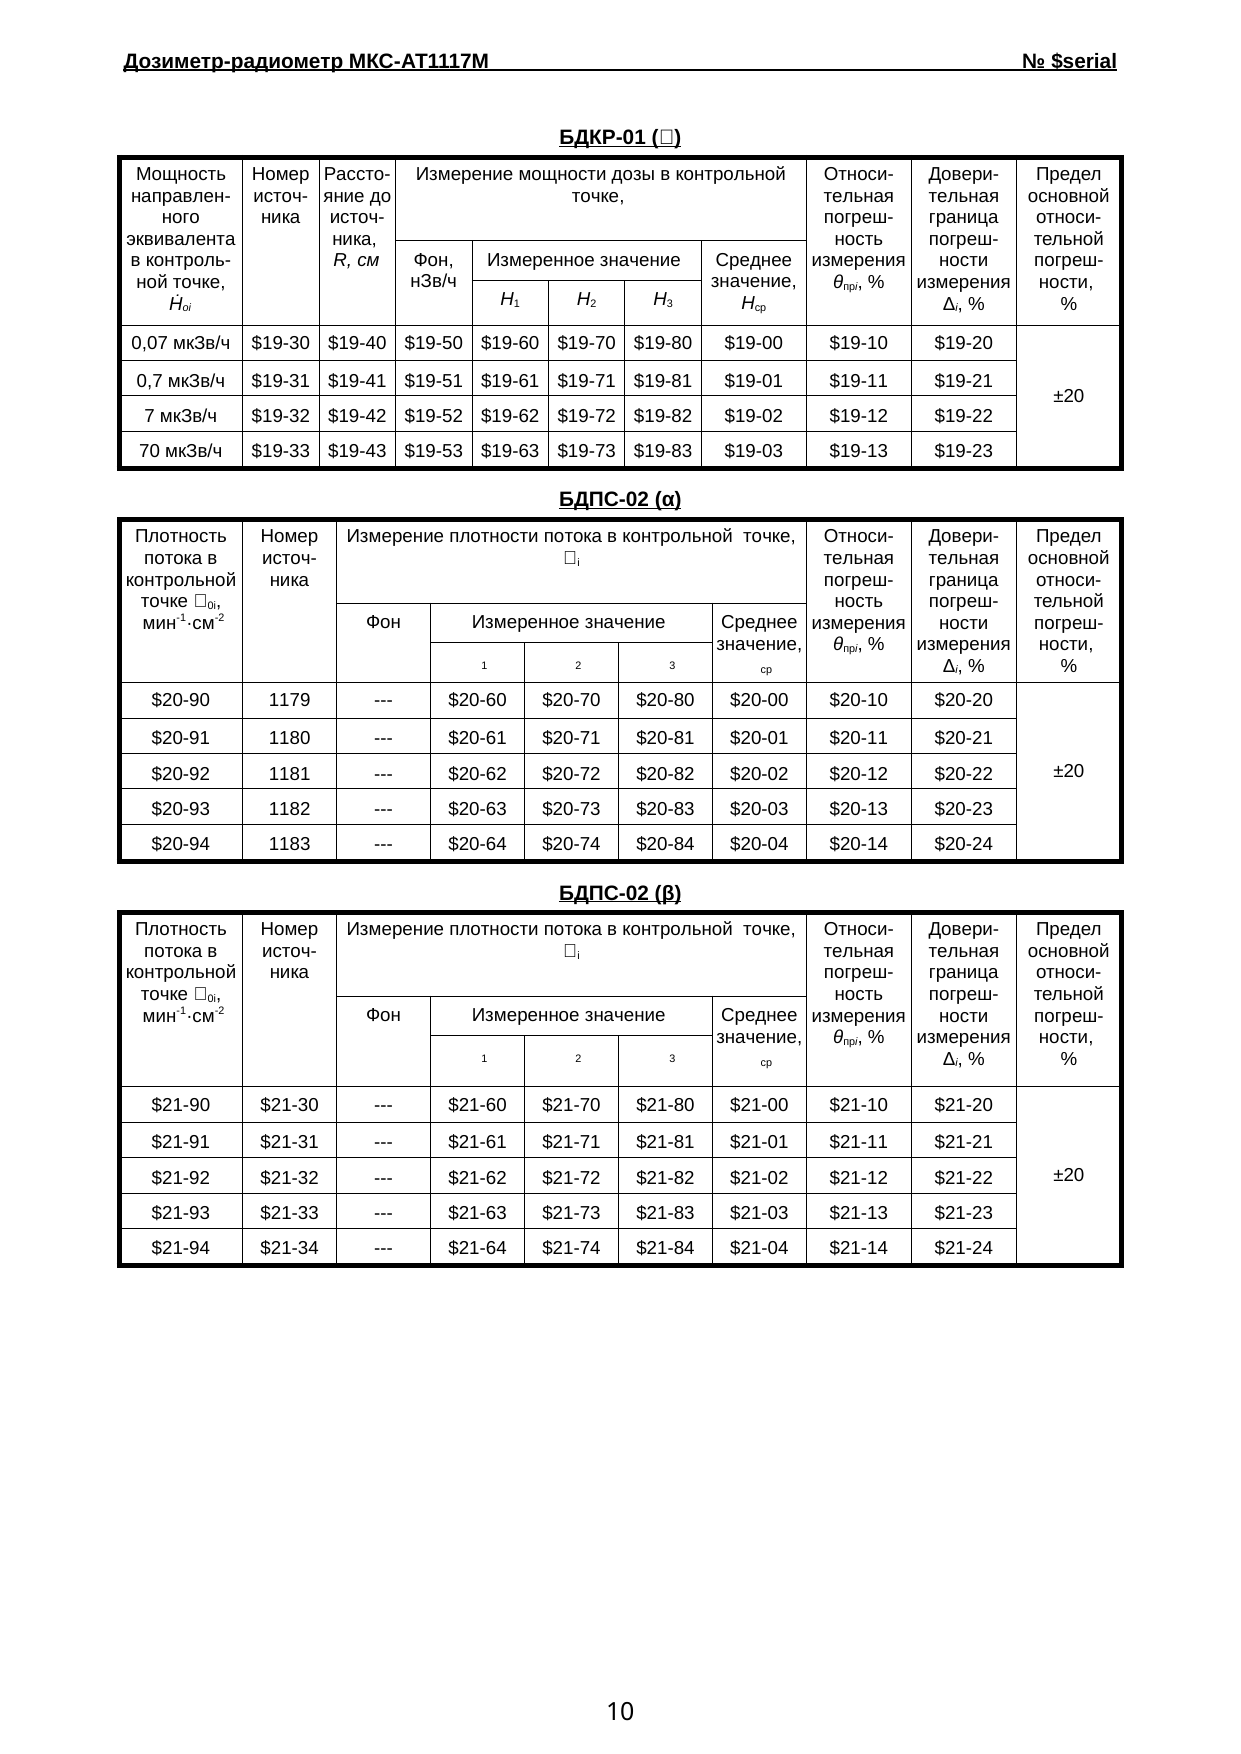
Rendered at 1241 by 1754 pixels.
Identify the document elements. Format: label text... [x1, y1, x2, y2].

table_cell Измерение плотности потока в контрольной точке, i [337, 522, 806, 603]
table_cell Предел основной относи-тельной погреш-ности, % [1017, 522, 1119, 682]
table_cell $21-80 [619, 1087, 712, 1122]
table_cell $21-23 [912, 1194, 1016, 1228]
table_cell $21-20 [912, 1087, 1016, 1122]
table_cell $21-30 [243, 1087, 336, 1122]
table_cell $19-21 [912, 361, 1016, 395]
table_cell $20-94 [122, 825, 242, 859]
table_cell ±20 [1017, 326, 1119, 466]
table_cell --- [337, 1158, 430, 1192]
table_cell $21-73 [525, 1194, 618, 1228]
table_cell $19-12 [807, 396, 911, 431]
table_cell $21-24 [912, 1229, 1016, 1263]
table_cell $21-12 [807, 1158, 911, 1192]
table_cell Относи-тельная погреш-ность измерения θпрi, % [807, 522, 911, 682]
table_header БДПС-02 (α) [119, 471, 1121, 517]
table_cell $21-33 [243, 1194, 336, 1228]
table_cell $19-43 [320, 432, 395, 466]
table_cell $21-32 [243, 1158, 336, 1192]
table_cell $21-22 [912, 1158, 1016, 1192]
table_cell Измерение мощности дозы в контрольной точке, [396, 160, 806, 240]
table_cell $21-13 [807, 1194, 911, 1228]
table_cell $19-61 [473, 361, 548, 395]
table_cell $21-10 [807, 1087, 911, 1122]
table_cell Относи-тельная погреш-ность измерения θпрi, % [807, 915, 911, 1086]
table_cell $19-20 [912, 326, 1016, 360]
table_cell 1179 [243, 683, 336, 718]
table_header БДПС-02 (β) [119, 864, 1121, 910]
table_cell Фон [337, 997, 430, 1086]
table_cell Среднее значение, ср [713, 997, 806, 1086]
table_cell Рассто-яние до источ-ника, R, см [320, 160, 395, 324]
table_cell $19-42 [320, 396, 395, 431]
table_cell 0,7 мкЗв/ч [122, 361, 242, 395]
table_cell $19-63 [473, 432, 548, 466]
table_cell Довери-тельная граница погреш-ности измерения Δi, % [912, 522, 1016, 682]
table_cell $20-24 [912, 825, 1016, 859]
table_cell --- [337, 1087, 430, 1122]
table_cell $19-11 [807, 361, 911, 395]
table_cell $20-80 [619, 683, 712, 718]
table_cell Плотность потока в контрольной точке 0i, мин-1·см-2 [122, 522, 242, 682]
table_cell $20-84 [619, 825, 712, 859]
table_cell Среднее значение, ср [713, 604, 806, 682]
table_cell Номер источ-ника [243, 915, 336, 1086]
table_cell 3 [619, 643, 712, 682]
table_cell --- [337, 1194, 430, 1228]
table_cell $19-72 [549, 396, 624, 431]
table_cell 1181 [243, 754, 336, 788]
table_cell $19-70 [549, 326, 624, 360]
table_cell $19-80 [625, 326, 701, 360]
table_cell $21-92 [122, 1158, 242, 1192]
table_cell $21-14 [807, 1229, 911, 1263]
table_cell H1 [473, 281, 548, 324]
table_cell $19-52 [396, 396, 472, 431]
table_cell $19-00 [702, 326, 806, 360]
table_cell $19-33 [243, 432, 319, 466]
table_cell 1182 [243, 789, 336, 823]
table_cell $19-03 [702, 432, 806, 466]
table_cell $19-32 [243, 396, 319, 431]
table_cell --- [337, 1229, 430, 1263]
table_cell $20-12 [807, 754, 911, 788]
table_cell 2 [525, 643, 618, 682]
table_cell $21-21 [912, 1123, 1016, 1157]
table_cell Измерение плотности потока в контрольной точке, i [337, 915, 806, 996]
table_cell Мощность направлен-ного эквивалента в контроль-ной точке, Ḣoi [122, 160, 242, 324]
table_cell Довери-тельная граница погреш-ности измерения Δi, % [912, 160, 1016, 324]
table_cell Относи-тельная погреш-ность измерения θпрi, % [807, 160, 911, 324]
table_cell $20-63 [431, 789, 524, 823]
table_cell H3 [625, 281, 701, 324]
table_cell $20-90 [122, 683, 242, 718]
table_cell --- [337, 683, 430, 718]
table_cell $20-10 [807, 683, 911, 718]
table_cell $21-74 [525, 1229, 618, 1263]
table_cell $21-72 [525, 1158, 618, 1192]
table_cell $19-31 [243, 361, 319, 395]
table_cell H2 [549, 281, 624, 324]
table_cell --- [337, 754, 430, 788]
table_cell $20-14 [807, 825, 911, 859]
table_cell $20-01 [713, 719, 806, 753]
table_cell $20-02 [713, 754, 806, 788]
table_cell $19-51 [396, 361, 472, 395]
table_cell $21-02 [713, 1158, 806, 1192]
table_cell $20-20 [912, 683, 1016, 718]
table_cell $21-90 [122, 1087, 242, 1122]
table_cell $19-50 [396, 326, 472, 360]
table_cell $19-62 [473, 396, 548, 431]
table_header БДКР-01 () [119, 109, 1121, 155]
table_cell 1180 [243, 719, 336, 753]
table_cell $20-82 [619, 754, 712, 788]
table_cell --- [337, 825, 430, 859]
table_cell $19-40 [320, 326, 395, 360]
table_cell $21-04 [713, 1229, 806, 1263]
table_cell $19-73 [549, 432, 624, 466]
table_cell $20-83 [619, 789, 712, 823]
table_cell $21-83 [619, 1194, 712, 1228]
table_cell Фон, нЗв/ч [396, 241, 472, 324]
table_cell $20-04 [713, 825, 806, 859]
table_cell --- [337, 719, 430, 753]
table_cell $21-93 [122, 1194, 242, 1228]
table_cell $20-60 [431, 683, 524, 718]
table_cell $21-82 [619, 1158, 712, 1192]
table_cell $20-00 [713, 683, 806, 718]
table_cell $21-31 [243, 1123, 336, 1157]
table_cell $19-53 [396, 432, 472, 466]
table_cell Измеренное значение [431, 997, 712, 1035]
table_cell $19-10 [807, 326, 911, 360]
table_cell $19-13 [807, 432, 911, 466]
table_cell ±20 [1017, 1087, 1119, 1263]
table_cell $20-71 [525, 719, 618, 753]
table_cell $19-82 [625, 396, 701, 431]
table_cell $21-63 [431, 1194, 524, 1228]
table_cell Номер источ-ника [243, 522, 336, 682]
table_cell $19-23 [912, 432, 1016, 466]
table_cell $21-94 [122, 1229, 242, 1263]
table_cell $19-81 [625, 361, 701, 395]
table_cell $20-03 [713, 789, 806, 823]
table_cell $20-23 [912, 789, 1016, 823]
table_cell $21-00 [713, 1087, 806, 1122]
table_cell $20-13 [807, 789, 911, 823]
table_cell ±20 [1017, 683, 1119, 859]
table_cell $19-02 [702, 396, 806, 431]
table_cell $21-11 [807, 1123, 911, 1157]
table_cell 0,07 мкЗв/ч [122, 326, 242, 360]
table_cell 2 [525, 1036, 618, 1086]
table_cell Измеренное значение [473, 241, 701, 280]
table_cell $20-64 [431, 825, 524, 859]
table_cell --- [337, 1123, 430, 1157]
table_cell $20-72 [525, 754, 618, 788]
table_cell $21-61 [431, 1123, 524, 1157]
table_cell $19-30 [243, 326, 319, 360]
table_cell 7 мкЗв/ч [122, 396, 242, 431]
table_cell $19-83 [625, 432, 701, 466]
table_cell $20-21 [912, 719, 1016, 753]
table_cell $21-60 [431, 1087, 524, 1122]
table_cell $20-92 [122, 754, 242, 788]
table_cell $19-01 [702, 361, 806, 395]
table_cell $21-62 [431, 1158, 524, 1192]
table_cell Среднее значение, Hср [702, 241, 806, 324]
table_cell $19-41 [320, 361, 395, 395]
table_cell Предел основной относи-тельной погреш-ности, % [1017, 160, 1119, 324]
table_cell $21-34 [243, 1229, 336, 1263]
table_cell $19-22 [912, 396, 1016, 431]
table_cell Довери-тельная граница погреш-ности измерения Δi, % [912, 915, 1016, 1086]
table_cell $21-91 [122, 1123, 242, 1157]
table_cell --- [337, 789, 430, 823]
table_cell 70 мкЗв/ч [122, 432, 242, 466]
table_cell $21-01 [713, 1123, 806, 1157]
table_cell $21-70 [525, 1087, 618, 1122]
table_cell 1 [431, 643, 524, 682]
table_cell $20-62 [431, 754, 524, 788]
table_cell Номер источ-ника [243, 160, 319, 324]
table_cell 3 [619, 1036, 712, 1086]
table_cell $20-93 [122, 789, 242, 823]
table_cell $21-81 [619, 1123, 712, 1157]
table_cell $19-60 [473, 326, 548, 360]
table_cell $20-91 [122, 719, 242, 753]
table_cell $21-64 [431, 1229, 524, 1263]
table_cell 1183 [243, 825, 336, 859]
table_cell Фон [337, 604, 430, 682]
table_cell $20-70 [525, 683, 618, 718]
table_cell $20-74 [525, 825, 618, 859]
table_cell $21-71 [525, 1123, 618, 1157]
table_cell $20-81 [619, 719, 712, 753]
table_cell $20-61 [431, 719, 524, 753]
table_cell Предел основной относи-тельной погреш-ности, % [1017, 915, 1119, 1086]
table_cell 1 [431, 1036, 524, 1086]
table_cell $21-84 [619, 1229, 712, 1263]
table_cell $19-71 [549, 361, 624, 395]
table_cell Плотность потока в контрольной точке 0i, мин-1·см-2 [122, 915, 242, 1086]
table_cell $20-73 [525, 789, 618, 823]
table_cell $21-03 [713, 1194, 806, 1228]
table_cell Измеренное значение [431, 604, 712, 642]
table_cell $20-22 [912, 754, 1016, 788]
table_cell $20-11 [807, 719, 911, 753]
